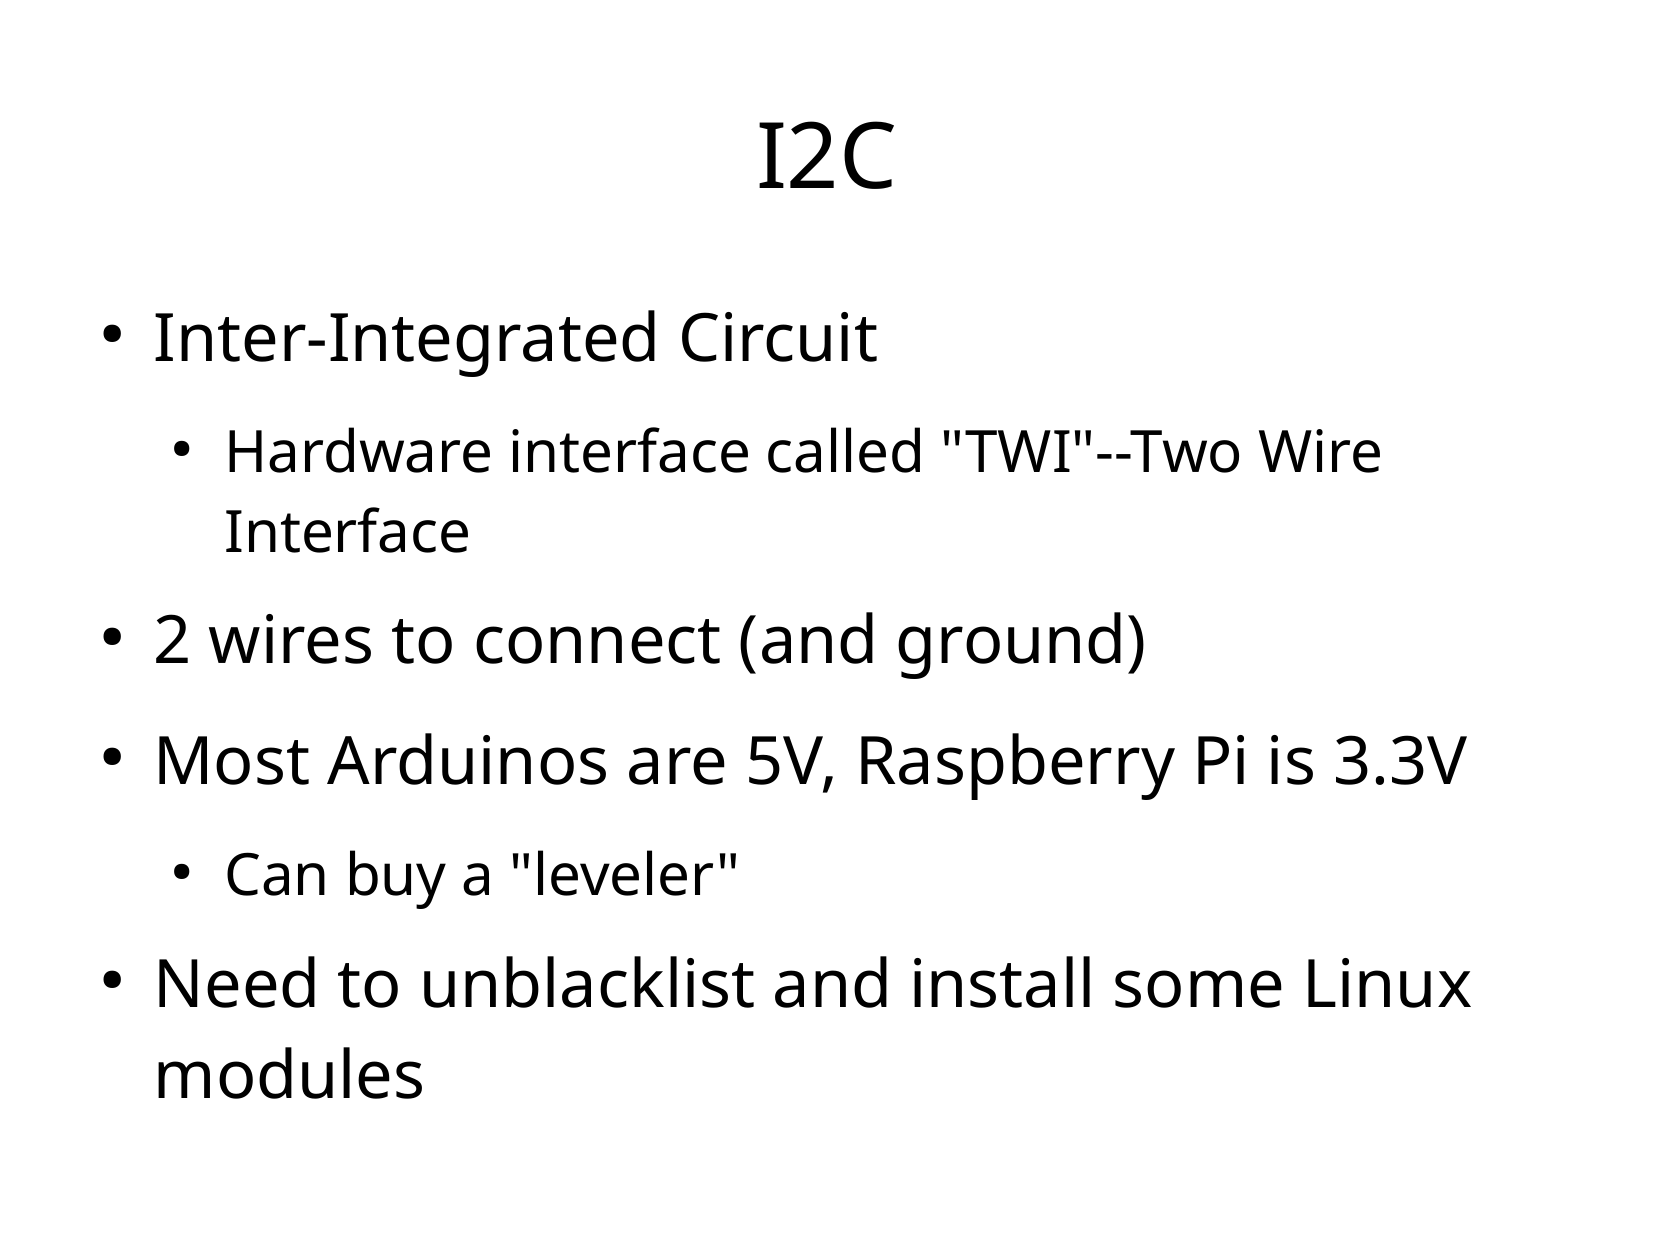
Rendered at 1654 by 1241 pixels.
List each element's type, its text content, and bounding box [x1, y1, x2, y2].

title I2C [82, 49, 1571, 257]
list Inter-Integrated Circuit Hardware interface called "TWI"--Two Wire Interface 2 wires to connect (and ground) Most Arduinos are 5V, Raspberry Pi is 3.3V Can buy a "leveler" Need to unblacklist and install some Linux modules [82, 290, 1571, 1033]
